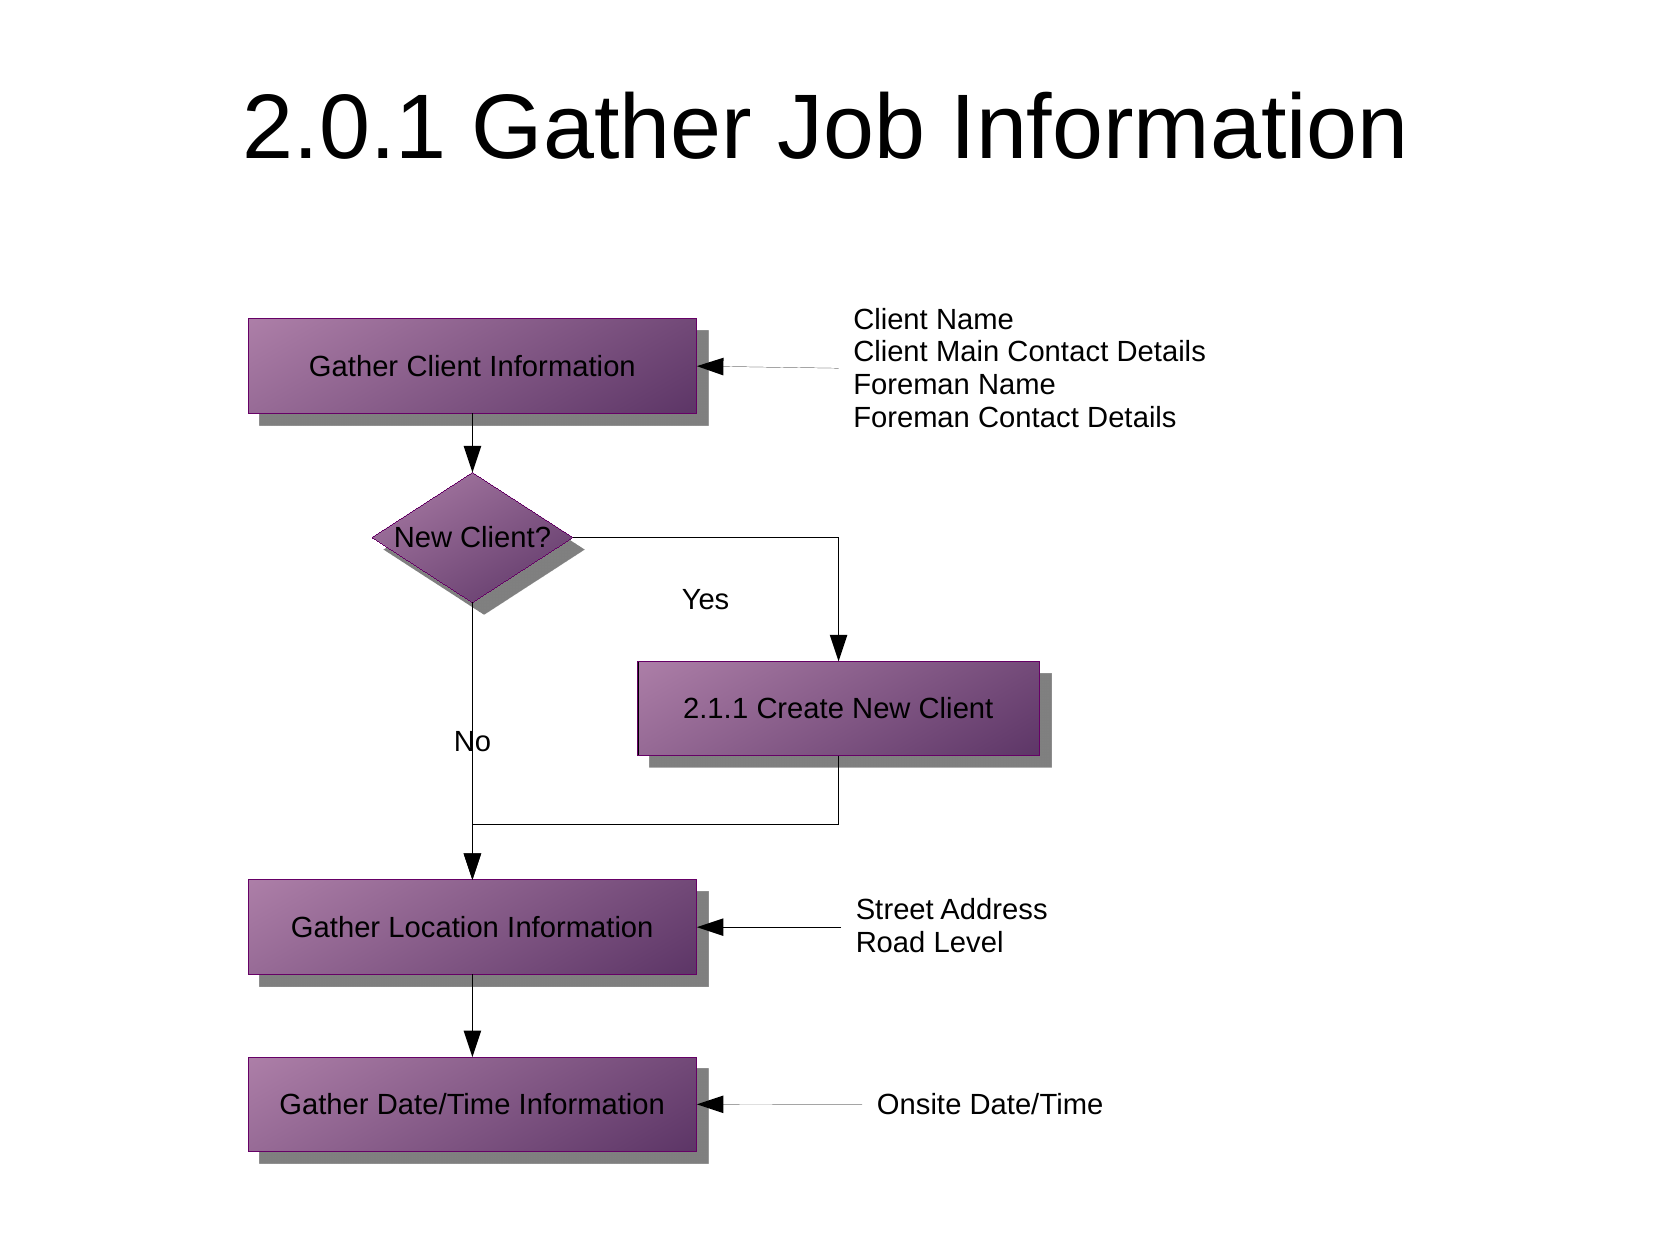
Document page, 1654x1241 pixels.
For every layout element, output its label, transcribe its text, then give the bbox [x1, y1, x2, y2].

text_box Client Name Client Main Contact Details Foreman Name Foreman Contact Details [838, 295, 1223, 442]
title 2.0.1 Gather Job Information [82, 23, 1571, 231]
text_box 2.1.1 Create New Client [637, 661, 1040, 756]
text_box Street Address Road Level [841, 885, 1063, 969]
text_box New Client? [372, 472, 573, 603]
text_box Gather Location Information [248, 879, 697, 975]
text_box Onsite Date/Time [862, 1080, 1117, 1129]
text_box Gather Client Information [248, 318, 697, 414]
text_box Gather Date/Time Information [248, 1057, 697, 1152]
